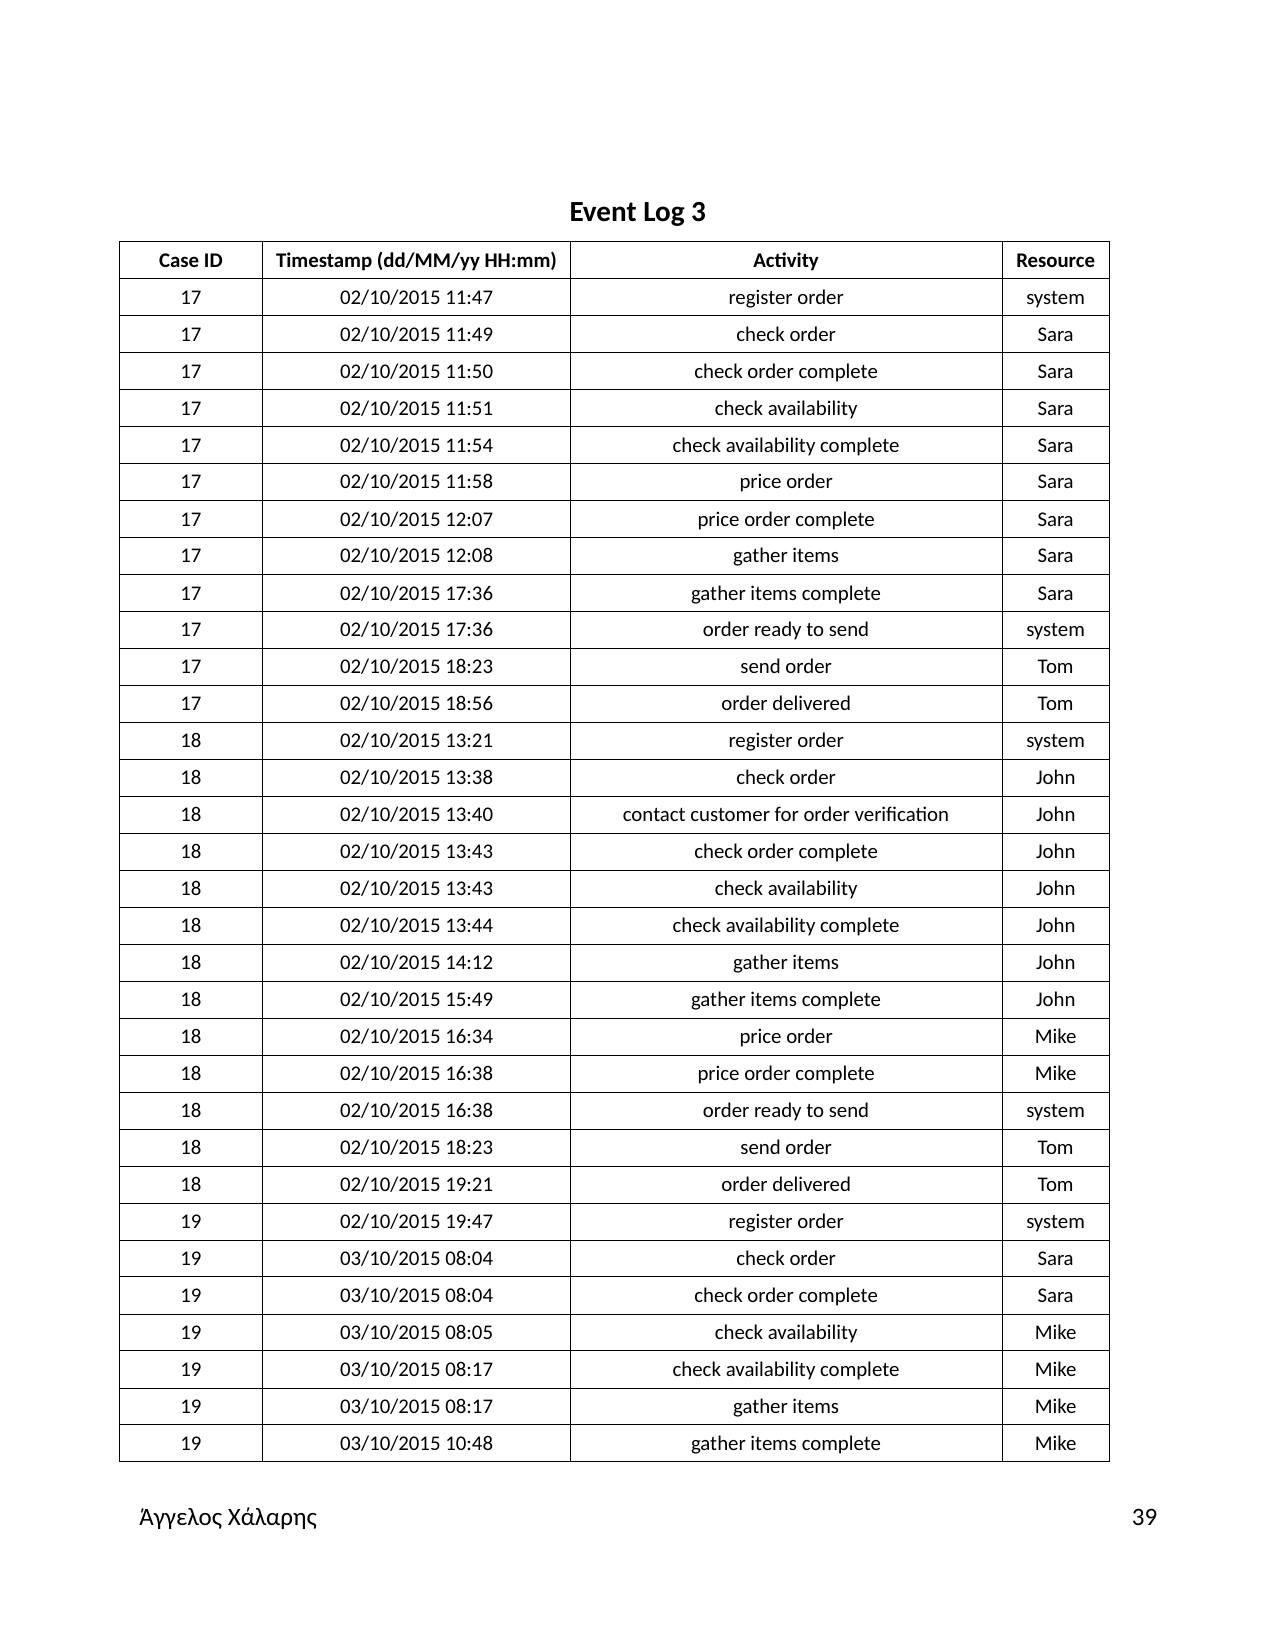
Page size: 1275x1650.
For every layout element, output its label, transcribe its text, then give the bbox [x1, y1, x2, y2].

table_cell 18 [120, 945, 262, 981]
table_cell Tom [1003, 1167, 1109, 1202]
table_cell 17 [120, 316, 262, 352]
table_header Timestamp (dd/MM/yy HH:mm) [263, 242, 570, 278]
table_cell 02/10/2015 11:51 [263, 390, 570, 426]
table_cell John [1003, 945, 1109, 981]
table_cell check order [571, 316, 1002, 352]
table_cell Tom [1003, 686, 1109, 722]
table_cell Mike [1003, 1056, 1109, 1092]
table_cell John [1003, 760, 1109, 796]
table_cell 17 [120, 538, 262, 574]
table_cell 17 [120, 686, 262, 722]
table_cell gather items [571, 1389, 1002, 1424]
table_cell check order [571, 760, 1002, 796]
table_cell 17 [120, 612, 262, 648]
table_cell 02/10/2015 16:34 [263, 1019, 570, 1054]
table_cell Tom [1003, 1130, 1109, 1166]
table_cell Sara [1003, 390, 1109, 426]
table_cell Mike [1003, 1389, 1109, 1424]
table_cell system [1003, 723, 1109, 759]
table_cell Sara [1003, 353, 1109, 389]
table_cell gather items complete [571, 575, 1002, 611]
table_cell check availability complete [571, 1351, 1002, 1387]
table_cell 02/10/2015 17:36 [263, 575, 570, 611]
table_cell 18 [120, 760, 262, 796]
table_cell 02/10/2015 13:21 [263, 723, 570, 759]
table_cell 18 [120, 871, 262, 907]
table_cell 02/10/2015 17:36 [263, 612, 570, 648]
table_cell check order complete [571, 1277, 1002, 1313]
table_cell order delivered [571, 1167, 1002, 1202]
table_cell gather items [571, 538, 1002, 574]
table_cell 18 [120, 834, 262, 870]
table_cell price order complete [571, 1056, 1002, 1092]
table_cell system [1003, 1093, 1109, 1128]
table_header Activity [571, 242, 1002, 278]
table_cell check availability complete [571, 908, 1002, 944]
table_cell check availability complete [571, 427, 1002, 463]
table_cell 19 [120, 1204, 262, 1239]
table_cell 02/10/2015 18:23 [263, 649, 570, 685]
table_cell system [1003, 612, 1109, 648]
table_cell 19 [120, 1389, 262, 1424]
table_cell 19 [120, 1425, 262, 1461]
table_cell system [1003, 1204, 1109, 1239]
table_cell 02/10/2015 11:47 [263, 279, 570, 315]
table_cell 03/10/2015 08:04 [263, 1241, 570, 1276]
table_cell John [1003, 982, 1109, 1018]
table_cell Sara [1003, 464, 1109, 500]
table_cell 02/10/2015 18:56 [263, 686, 570, 722]
table_cell price order [571, 1019, 1002, 1054]
table_cell 02/10/2015 12:07 [263, 501, 570, 537]
table_cell Mike [1003, 1315, 1109, 1350]
table_cell 19 [120, 1277, 262, 1313]
table_cell check order complete [571, 834, 1002, 870]
table_cell 02/10/2015 11:50 [263, 353, 570, 389]
table_cell Sara [1003, 1277, 1109, 1313]
table_cell 17 [120, 353, 262, 389]
table_cell 17 [120, 649, 262, 685]
table_cell 19 [120, 1315, 262, 1350]
table_cell system [1003, 279, 1109, 315]
table_cell Tom [1003, 649, 1109, 685]
table_cell 02/10/2015 19:21 [263, 1167, 570, 1202]
table_cell check order [571, 1241, 1002, 1276]
table_cell check availability [571, 390, 1002, 426]
subtitle Event Log 3 [118, 193, 1157, 228]
table_cell 17 [120, 427, 262, 463]
table_cell Sara [1003, 501, 1109, 537]
table_cell 17 [120, 279, 262, 315]
table_cell gather items complete [571, 1425, 1002, 1461]
table_cell 18 [120, 1167, 262, 1202]
table_cell 02/10/2015 13:43 [263, 834, 570, 870]
table_cell register order [571, 1204, 1002, 1239]
table_cell Mike [1003, 1425, 1109, 1461]
table_cell order delivered [571, 686, 1002, 722]
table_cell 02/10/2015 15:49 [263, 982, 570, 1018]
table_cell gather items complete [571, 982, 1002, 1018]
table_cell 02/10/2015 13:43 [263, 871, 570, 907]
table_cell 03/10/2015 08:04 [263, 1277, 570, 1313]
table_cell 18 [120, 723, 262, 759]
table_header Case ID [120, 242, 262, 278]
table_cell 03/10/2015 10:48 [263, 1425, 570, 1461]
table_cell 18 [120, 797, 262, 833]
table_cell send order [571, 1130, 1002, 1166]
table_cell 02/10/2015 16:38 [263, 1056, 570, 1092]
table_cell Sara [1003, 575, 1109, 611]
table_cell John [1003, 871, 1109, 907]
table_cell 17 [120, 390, 262, 426]
table_cell Sara [1003, 1241, 1109, 1276]
table_cell 02/10/2015 13:40 [263, 797, 570, 833]
table_cell 18 [120, 1130, 262, 1166]
table_cell order ready to send [571, 612, 1002, 648]
table_cell price order complete [571, 501, 1002, 537]
table_cell 02/10/2015 16:38 [263, 1093, 570, 1128]
table_cell Sara [1003, 427, 1109, 463]
table_cell Mike [1003, 1019, 1109, 1054]
table_cell price order [571, 464, 1002, 500]
table_cell 02/10/2015 18:23 [263, 1130, 570, 1166]
table_cell 17 [120, 501, 262, 537]
table_cell 03/10/2015 08:17 [263, 1389, 570, 1424]
table_cell John [1003, 908, 1109, 944]
table_cell send order [571, 649, 1002, 685]
table_cell register order [571, 279, 1002, 315]
table_cell 19 [120, 1351, 262, 1387]
table_cell 02/10/2015 13:44 [263, 908, 570, 944]
table_cell 02/10/2015 19:47 [263, 1204, 570, 1239]
table_cell Sara [1003, 316, 1109, 352]
table_cell 02/10/2015 11:58 [263, 464, 570, 500]
table_cell 02/10/2015 14:12 [263, 945, 570, 981]
table_cell gather items [571, 945, 1002, 981]
table_cell 18 [120, 982, 262, 1018]
table_cell 02/10/2015 11:54 [263, 427, 570, 463]
table_cell 17 [120, 464, 262, 500]
table_cell 19 [120, 1241, 262, 1276]
table_header Resource [1003, 242, 1109, 278]
table_cell register order [571, 723, 1002, 759]
table_cell 17 [120, 575, 262, 611]
table_cell John [1003, 797, 1109, 833]
table_cell check availability [571, 871, 1002, 907]
table_cell Mike [1003, 1351, 1109, 1387]
table_cell contact customer for order verification [571, 797, 1002, 833]
table_cell 03/10/2015 08:17 [263, 1351, 570, 1387]
table_cell 18 [120, 1056, 262, 1092]
table_cell order ready to send [571, 1093, 1002, 1128]
table_cell 02/10/2015 13:38 [263, 760, 570, 796]
table_cell 18 [120, 1019, 262, 1054]
table_cell check availability [571, 1315, 1002, 1350]
table_cell 03/10/2015 08:05 [263, 1315, 570, 1350]
table_cell John [1003, 834, 1109, 870]
table_cell Sara [1003, 538, 1109, 574]
table_cell 18 [120, 908, 262, 944]
table_cell 18 [120, 1093, 262, 1128]
table_cell 02/10/2015 12:08 [263, 538, 570, 574]
table_cell check order complete [571, 353, 1002, 389]
table_cell 02/10/2015 11:49 [263, 316, 570, 352]
